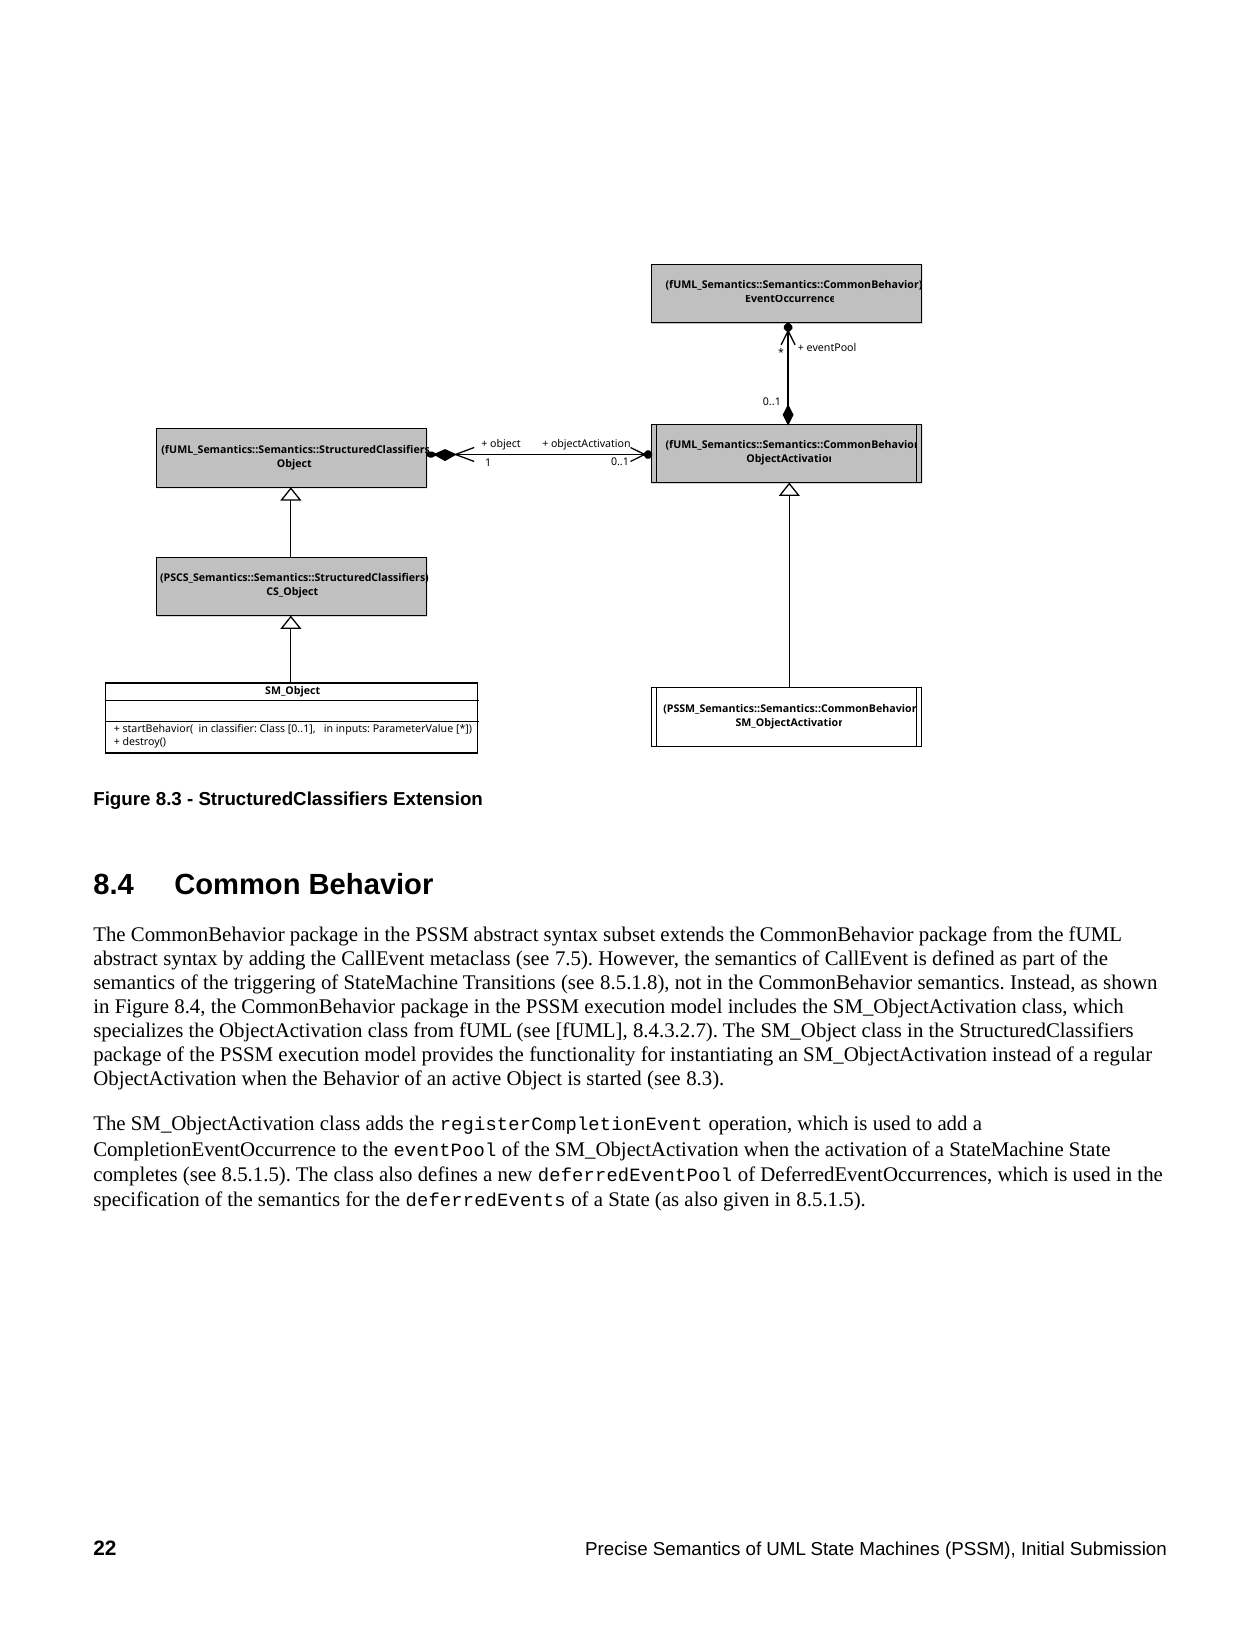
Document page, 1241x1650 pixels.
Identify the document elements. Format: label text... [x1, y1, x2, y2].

text Figure 8.3 - StructuredClassifiers Extension [93, 788, 1087, 809]
text The CommonBehavior package in the PSSM abstract syntax subset extends the CommonBehavior package from the fUML abstract syntax by adding the CallEvent metaclass (see 7.5). However, the semantics of CallEvent is defined as part of the semantics of the triggering of StateMachine Transitions (see 8.5.1.8), not in the CommonBehavior semantics. Instead, as shown in Figure 8.4, the CommonBehavior package in the PSSM execution model includes the SM_ObjectActivation class, which specializes the ObjectActivation class from fUML (see [fUML], 8.4.3.2.7). The SM_Object class in the StructuredClassifiers package of the PSSM execution model provides the functionality for instantiating an SM_ObjectActivation instead of a regular ObjectActivation when the Behavior of an active Object is started (see 8.3). [93, 922, 1164, 1090]
text The SM_ObjectActivation class adds the registerCompletionEvent operation, which is used to add a CompletionEventOccurrence to the eventPool of the SM_ObjectActivation when the activation of a StateMachine State completes (see 8.5.1.5). The class also defines a new deferredEventPool of DeferredEventOccurrences, which is used in the specification of the semantics for the deferredEvents of a State (as also given in 8.5.1.5). [93, 1111, 1164, 1212]
subtitle Common Behavior [93, 865, 1164, 901]
